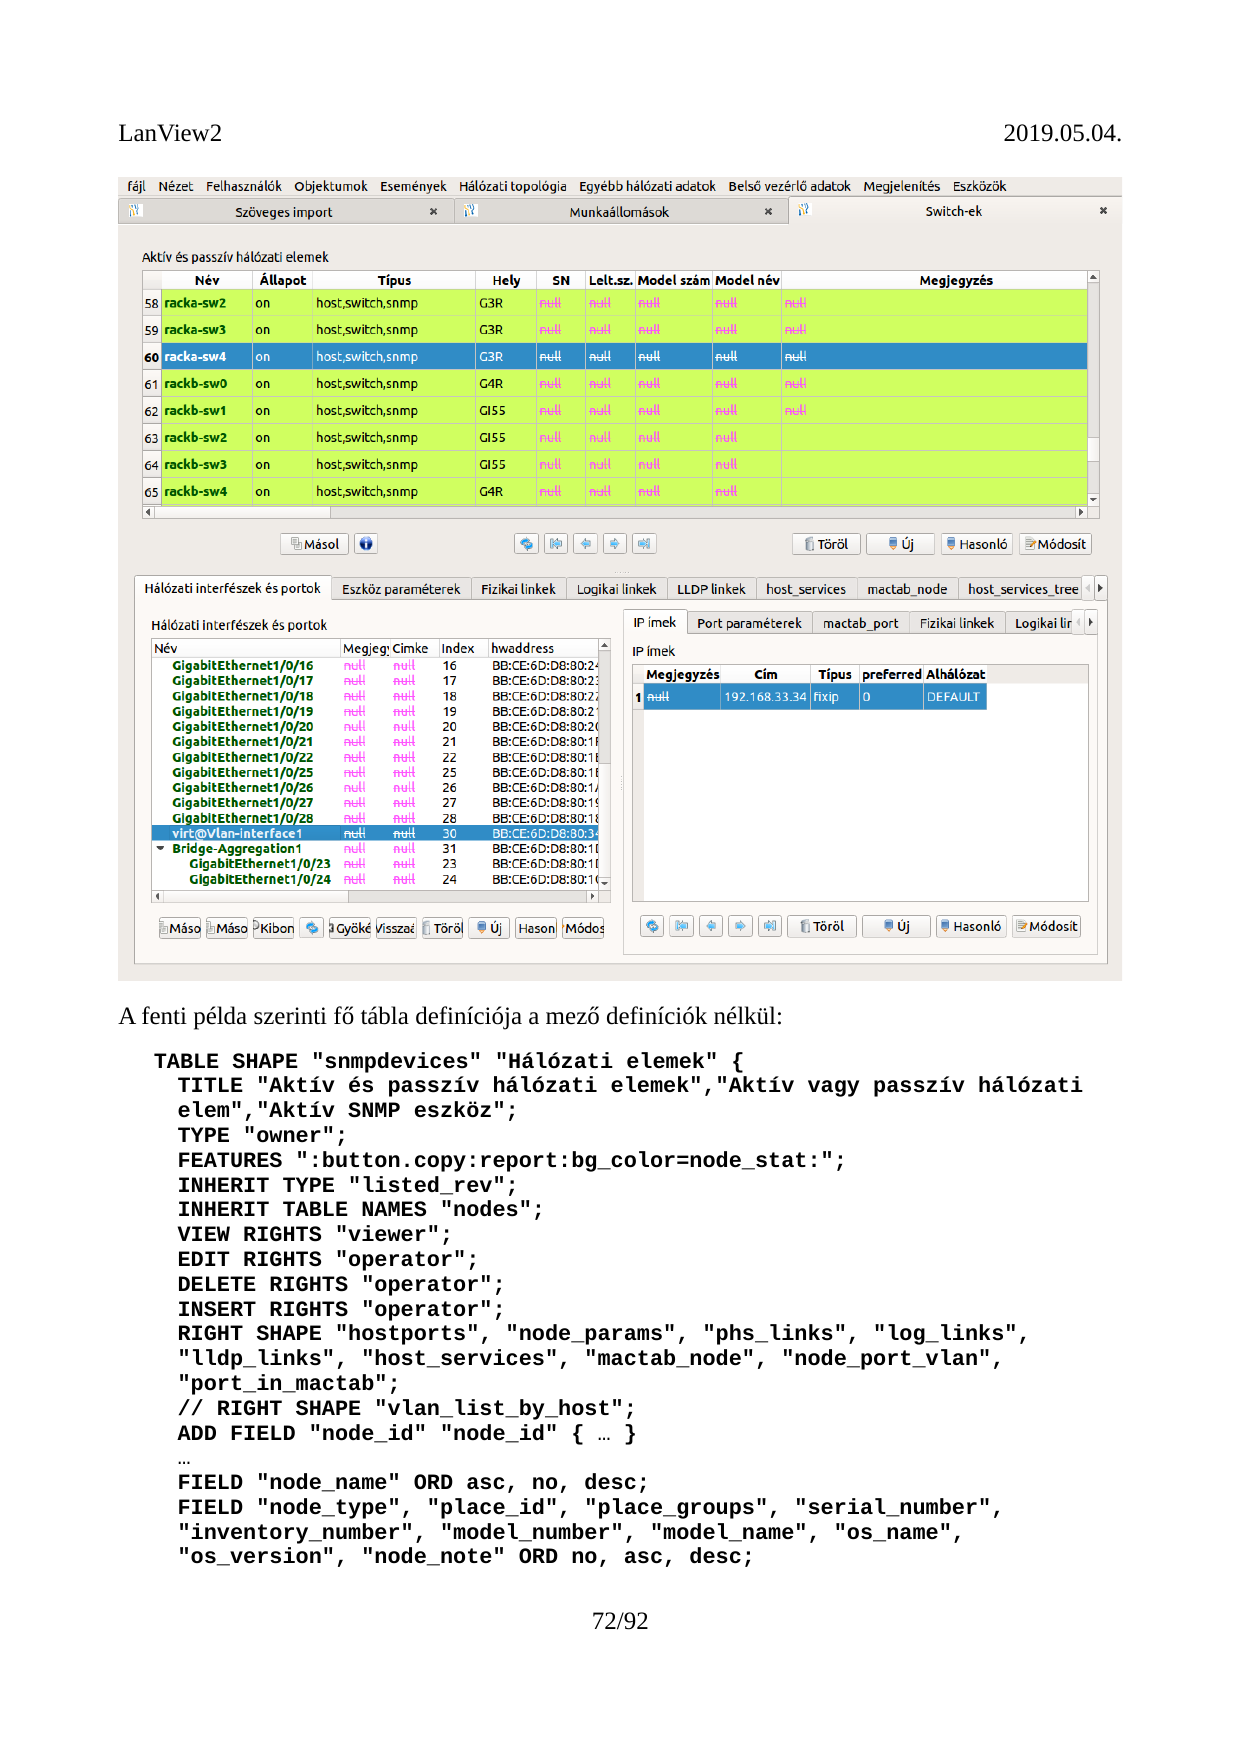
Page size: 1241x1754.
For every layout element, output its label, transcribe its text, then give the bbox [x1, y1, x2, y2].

text FEATURES ":button.copy:report:bg_color=node_stat:"; [177, 1149, 1122, 1174]
text EDIT RIGHTS "operator"; [177, 1248, 1122, 1273]
text RIGHT SHAPE "hostports", "node_params", "phs_links", "log_links", "lldp_links", "host_services", "mactab_node", "node_port_vlan", "port_in_mactab"; [177, 1323, 1122, 1397]
text INHERIT TABLE NAMES "nodes"; [177, 1199, 1122, 1223]
text INHERIT TYPE "listed_rev"; [177, 1174, 1122, 1199]
text TITLE "Aktív és passzív hálózati elemek","Aktív vagy passzív hálózati elem","Aktív SNMP eszköz"; [177, 1075, 1122, 1124]
text TABLE SHAPE "snmpdevices" "Hálózati elemek" { [153, 1050, 1122, 1075]
text ADD FIELD "node_id" "node_id" { … } [177, 1422, 1122, 1447]
text … [177, 1447, 1122, 1471]
text FIELD "node_name" ORD asc, no, desc; [177, 1471, 1122, 1496]
text DELETE RIGHTS "operator"; [177, 1273, 1122, 1298]
text // RIGHT SHAPE "vlan_list_by_host"; [177, 1397, 1122, 1422]
text FIELD "node_type", "place_id", "place_groups", "serial_number", "inventory_number", "model_number", "model_name", "os_name", "os_version", "node_note" ORD no, asc, desc; [177, 1496, 1122, 1571]
text INSERT RIGHTS "operator"; [177, 1298, 1122, 1323]
picture [118, 177, 1123, 981]
text A fenti példa szerinti fő tábla definíciója a mező definíciók nélkül: [118, 1001, 1122, 1029]
text VIEW RIGHTS "viewer"; [177, 1223, 1122, 1248]
text TYPE "owner"; [177, 1124, 1122, 1149]
